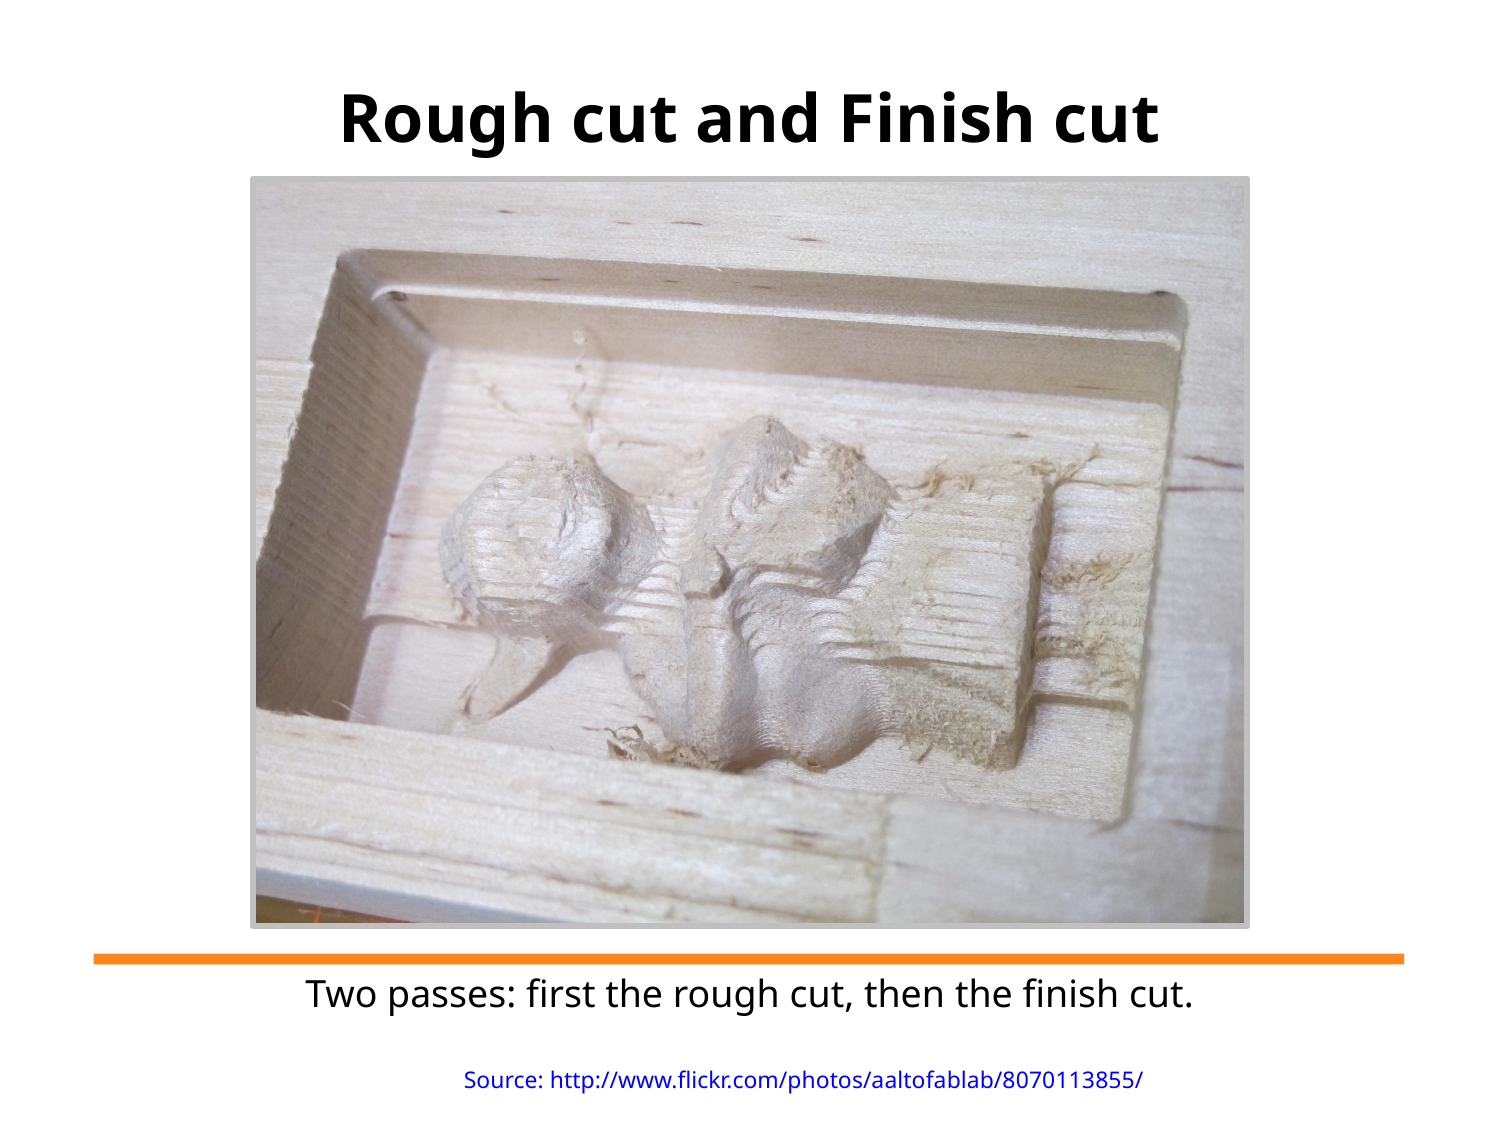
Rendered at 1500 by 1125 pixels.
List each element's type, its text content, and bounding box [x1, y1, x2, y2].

picture [0, 0, 1500, 1125]
text_box Two passes: first the rough cut, then the finish cut. [223, 960, 1277, 1020]
text_box Source: http://www.flickr.com/photos/aaltofablab/8070113855/ [449, 1056, 1052, 1097]
title Rough cut and Finish cut [75, 44, 1426, 188]
